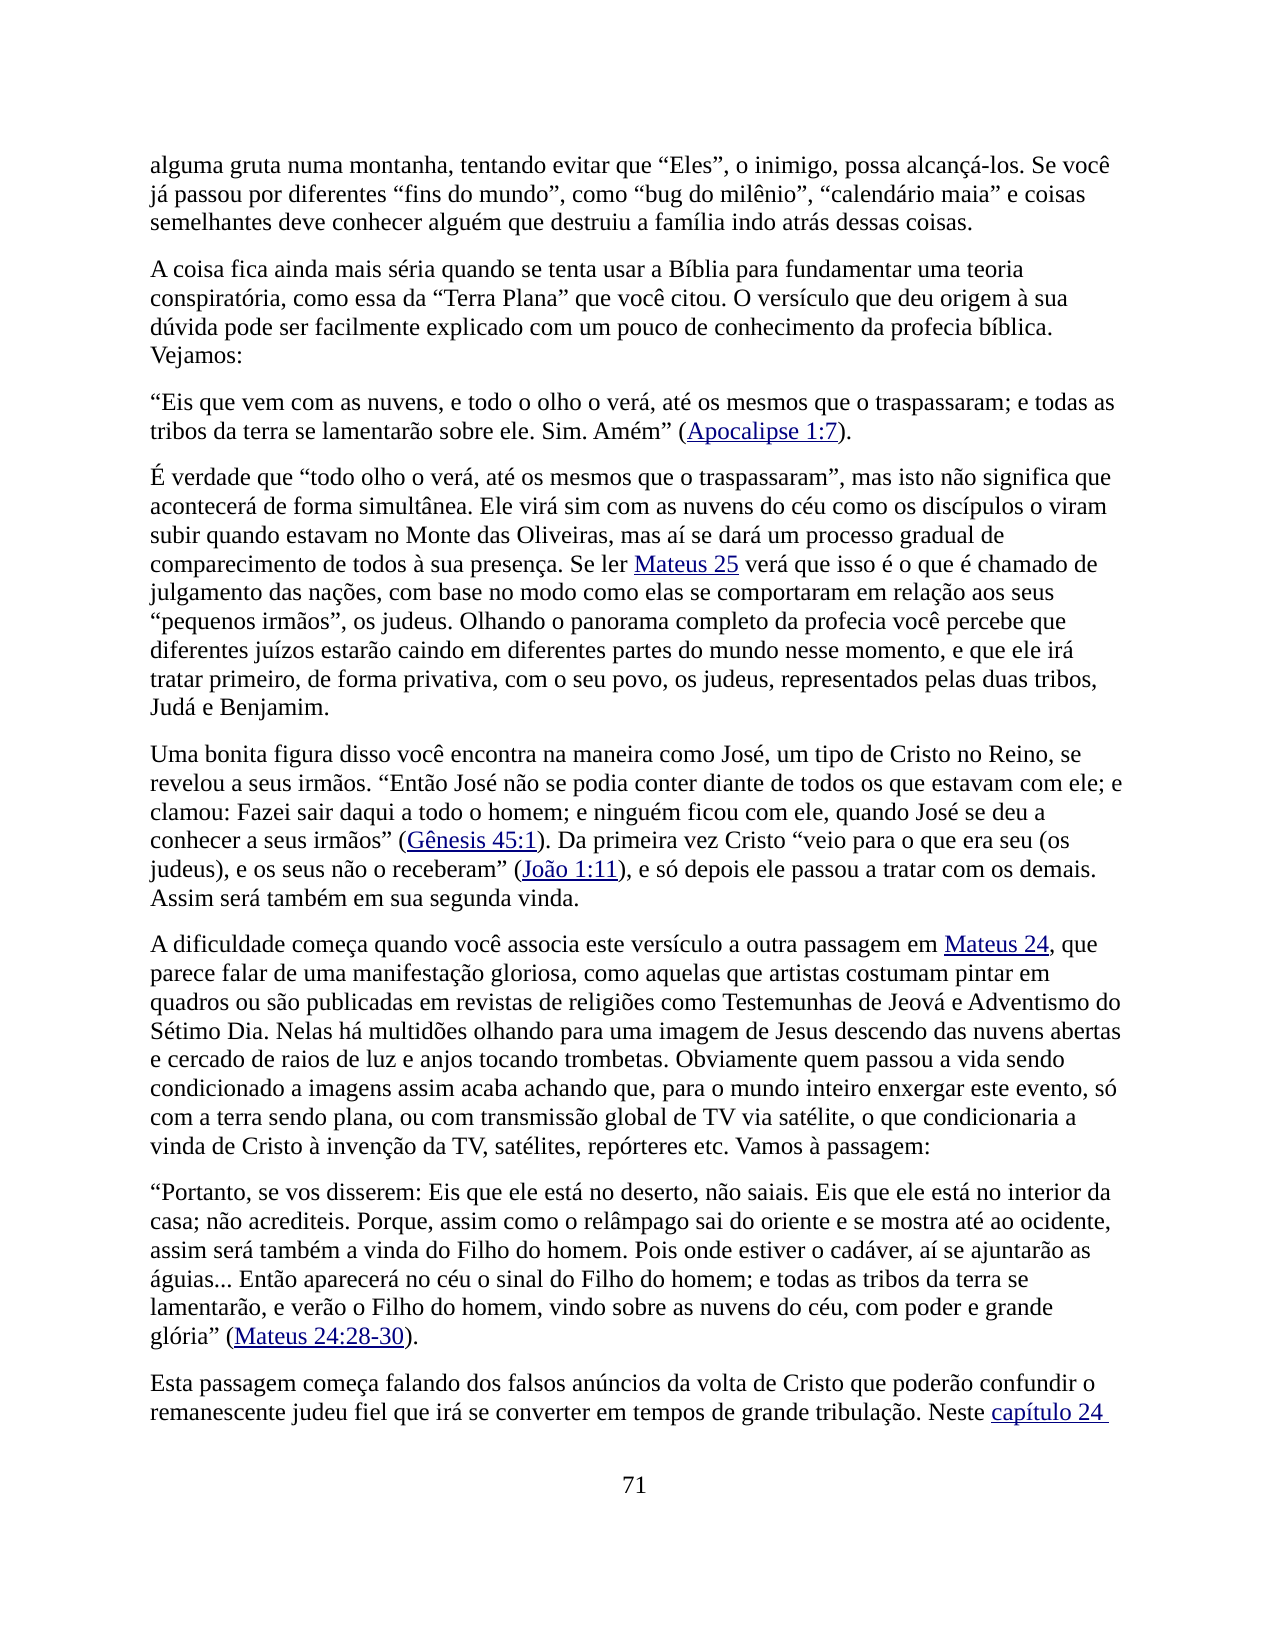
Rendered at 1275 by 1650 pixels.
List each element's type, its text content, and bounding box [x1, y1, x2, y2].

text Esta passagem começa falando dos falsos anúncios da volta de Cristo que poderão confundir o remanescente judeu fiel que irá se converter em tempos de grande tribulação. Neste capítulo 24 [150, 1368, 1125, 1425]
text “Eis que vem com as nuvens, e todo o olho o verá, até os mesmos que o traspassaram; e todas as tribos da terra se lamentarão sobre ele. Sim. Amém” (Apocalipse 1:7). [150, 387, 1125, 444]
text A coisa fica ainda mais séria quando se tenta usar a Bíblia para fundamentar uma teoria conspiratória, como essa da “Terra Plana” que você citou. O versículo que deu origem à sua dúvida pode ser facilmente explicado com um pouco de conhecimento da profecia bíblica. Vejamos: [150, 254, 1125, 369]
text alguma gruta numa montanha, tentando evitar que “Eles”, o inimigo, possa alcançá-los. Se você já passou por diferentes “fins do mundo”, como “bug do milênio”, “calendário maia” e coisas semelhantes deve conhecer alguém que destruiu a família indo atrás dessas coisas. [150, 150, 1125, 236]
text “Portanto, se vos disserem: Eis que ele está no deserto, não saiais. Eis que ele está no interior da casa; não acrediteis. Porque, assim como o relâmpago sai do oriente e se mostra até ao ocidente, assim será também a vinda do Filho do homem. Pois onde estiver o cadáver, aí se ajuntarão as águias... Então aparecerá no céu o sinal do Filho do homem; e todas as tribos da terra se lamentarão, e verão o Filho do homem, vindo sobre as nuvens do céu, com poder e grande glória” (Mateus 24:28-30). [150, 1177, 1125, 1350]
text A dificuldade começa quando você associa este versículo a outra passagem em Mateus 24, que parece falar de uma manifestação gloriosa, como aquelas que artistas costumam pintar em quadros ou são publicadas em revistas de religiões como Testemunhas de Jeová e Adventismo do Sétimo Dia. Nelas há multidões olhando para uma imagem de Jesus descendo das nuvens abertas e cercado de raios de luz e anjos tocando trombetas. Obviamente quem passou a vida sendo condicionado a imagens assim acaba achando que, para o mundo inteiro enxergar este evento, só com a terra sendo plana, ou com transmissão global de TV via satélite, o que condicionaria a vinda de Cristo à invenção da TV, satélites, repórteres etc. Vamos à passagem: [150, 929, 1125, 1159]
text Uma bonita figura disso você encontra na maneira como José, um tipo de Cristo no Reino, se revelou a seus irmãos. “Então José não se podia conter diante de todos os que estavam com ele; e clamou: Fazei sair daqui a todo o homem; e ninguém ficou com ele, quando José se deu a conhecer a seus irmãos” (Gênesis 45:1). Da primeira vez Cristo “veio para o que era seu (os judeus), e os seus não o receberam” (João 1:11), e só depois ele passou a tratar com os demais. Assim será também em sua segunda vinda. [150, 739, 1125, 912]
text É verdade que “todo olho o verá, até os mesmos que o traspassaram”, mas isto não significa que acontecerá de forma simultânea. Ele virá sim com as nuvens do céu como os discípulos o viram subir quando estavam no Monte das Oliveiras, mas aí se dará um processo gradual de comparecimento de todos à sua presença. Se ler Mateus 25 verá que isso é o que é chamado de julgamento das nações, com base no modo como elas se comportaram em relação aos seus “pequenos irmãos”, os judeus. Olhando o panorama completo da profecia você percebe que diferentes juízos estarão caindo em diferentes partes do mundo nesse momento, e que ele irá tratar primeiro, de forma privativa, com o seu povo, os judeus, representados pelas duas tribos, Judá e Benjamim. [150, 462, 1125, 721]
